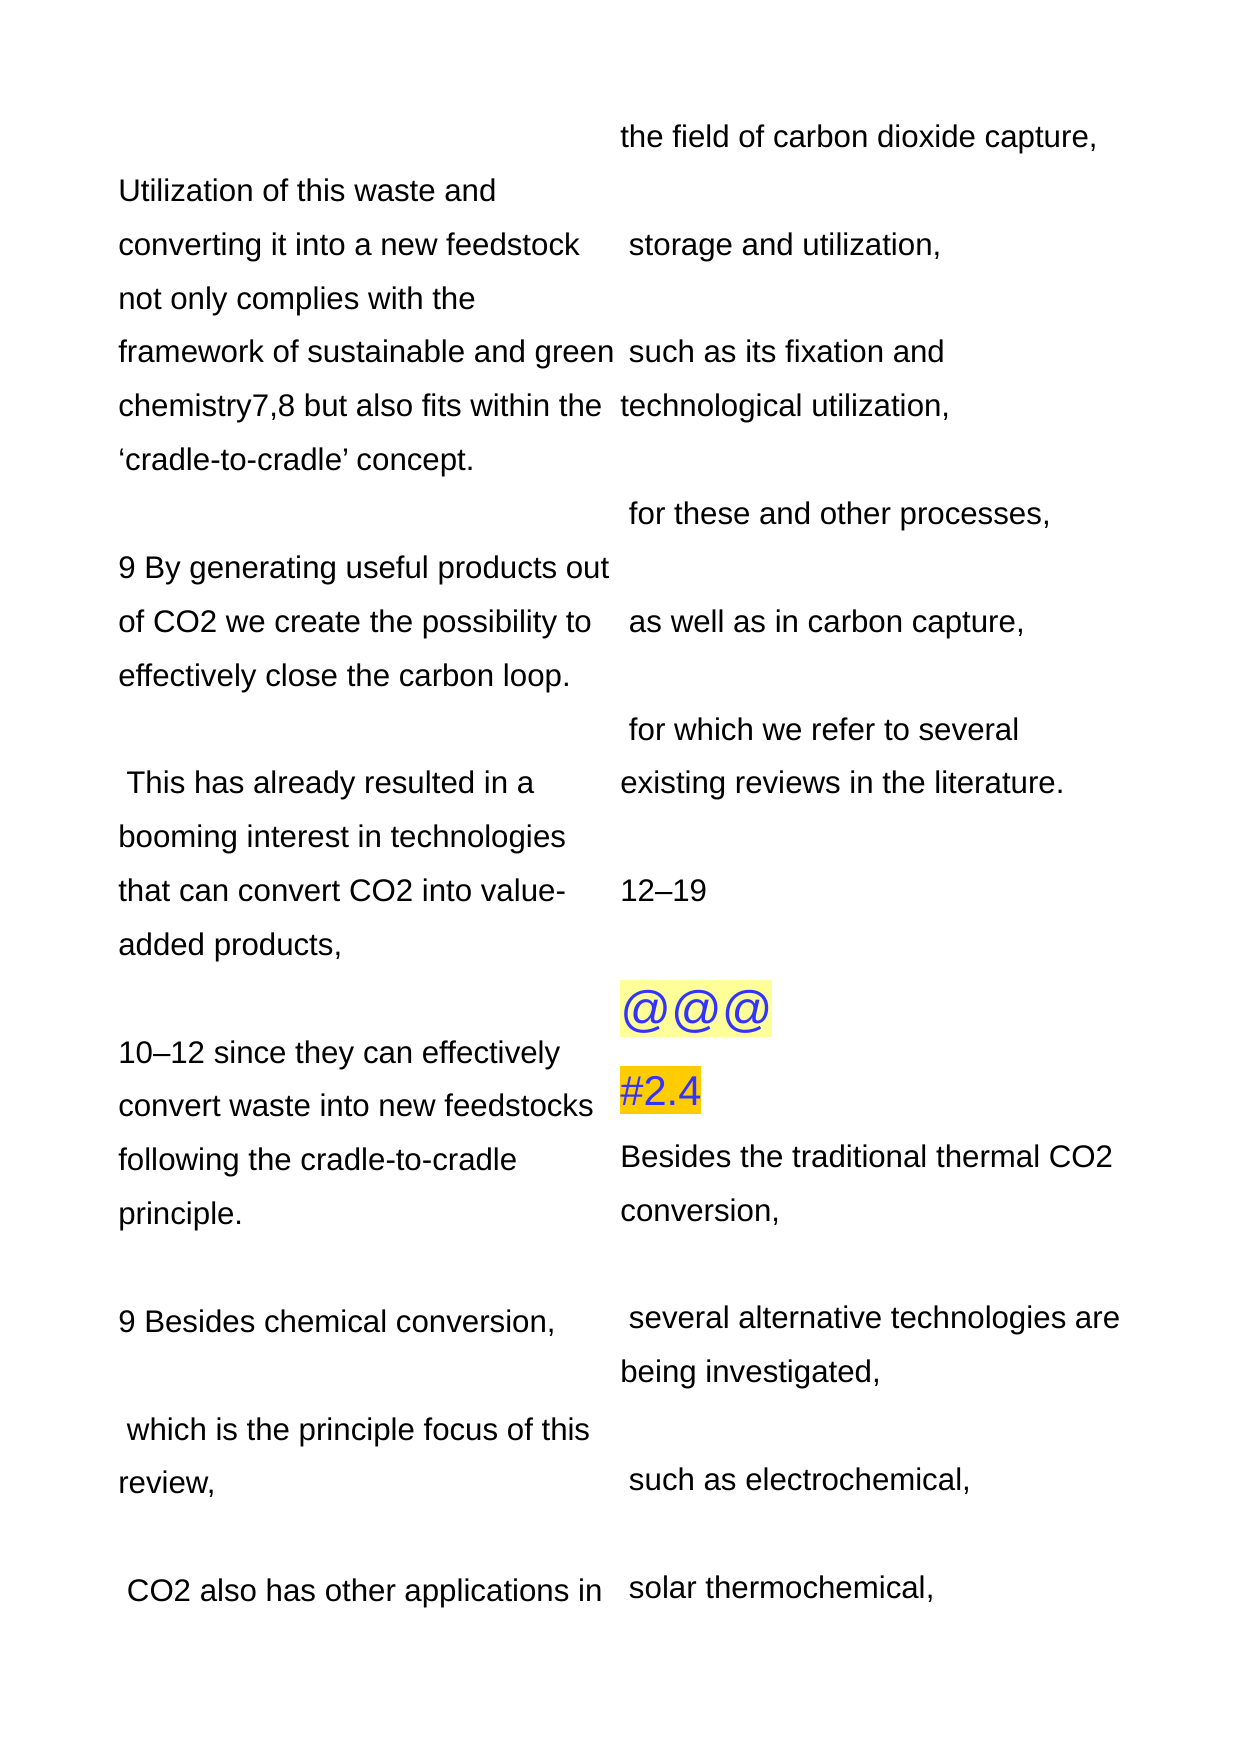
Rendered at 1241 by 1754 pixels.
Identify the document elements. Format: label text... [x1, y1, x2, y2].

text CO2 also has other applications in [118, 1572, 620, 1608]
text solar thermochemical, [620, 1569, 1122, 1605]
text storage and utilization, [620, 226, 1122, 262]
text Besides the traditional thermal CO2 conversion, [620, 1138, 1122, 1228]
text such as its fixation and technological utilization, [620, 333, 1122, 423]
text 9 By generating useful products out of CO2 we create the possibility to effectively close the carbon loop. [118, 549, 620, 693]
text for these and other processes, [620, 495, 1122, 531]
text several alternative technologies are being investigated, [620, 1299, 1122, 1389]
text #2.4 [620, 1066, 1122, 1114]
text which is the principle focus of this review, [118, 1411, 620, 1500]
text @@@ [620, 980, 1122, 1037]
text such as electrochemical, [620, 1461, 1122, 1497]
text 9 Besides chemical conversion, [118, 1303, 620, 1339]
text the field of carbon dioxide capture, [620, 118, 1122, 154]
text This has already resulted in a booming interest in technologies that can convert CO2 into value-added products, [118, 764, 620, 962]
text as well as in carbon capture, [620, 603, 1122, 639]
text Utilization of this waste and converting it into a new feedstock not only complies with the framework of sustainable and green chemistry7,8 but also fits within the ‘cradle-to-cradle’ concept. [118, 172, 620, 477]
text 10–12 since they can effectively convert waste into new feedstocks following the cradle-to-cradle principle. [118, 1034, 620, 1231]
text for which we refer to several existing reviews in the literature. [620, 711, 1122, 800]
text 12–19 [620, 872, 1122, 908]
